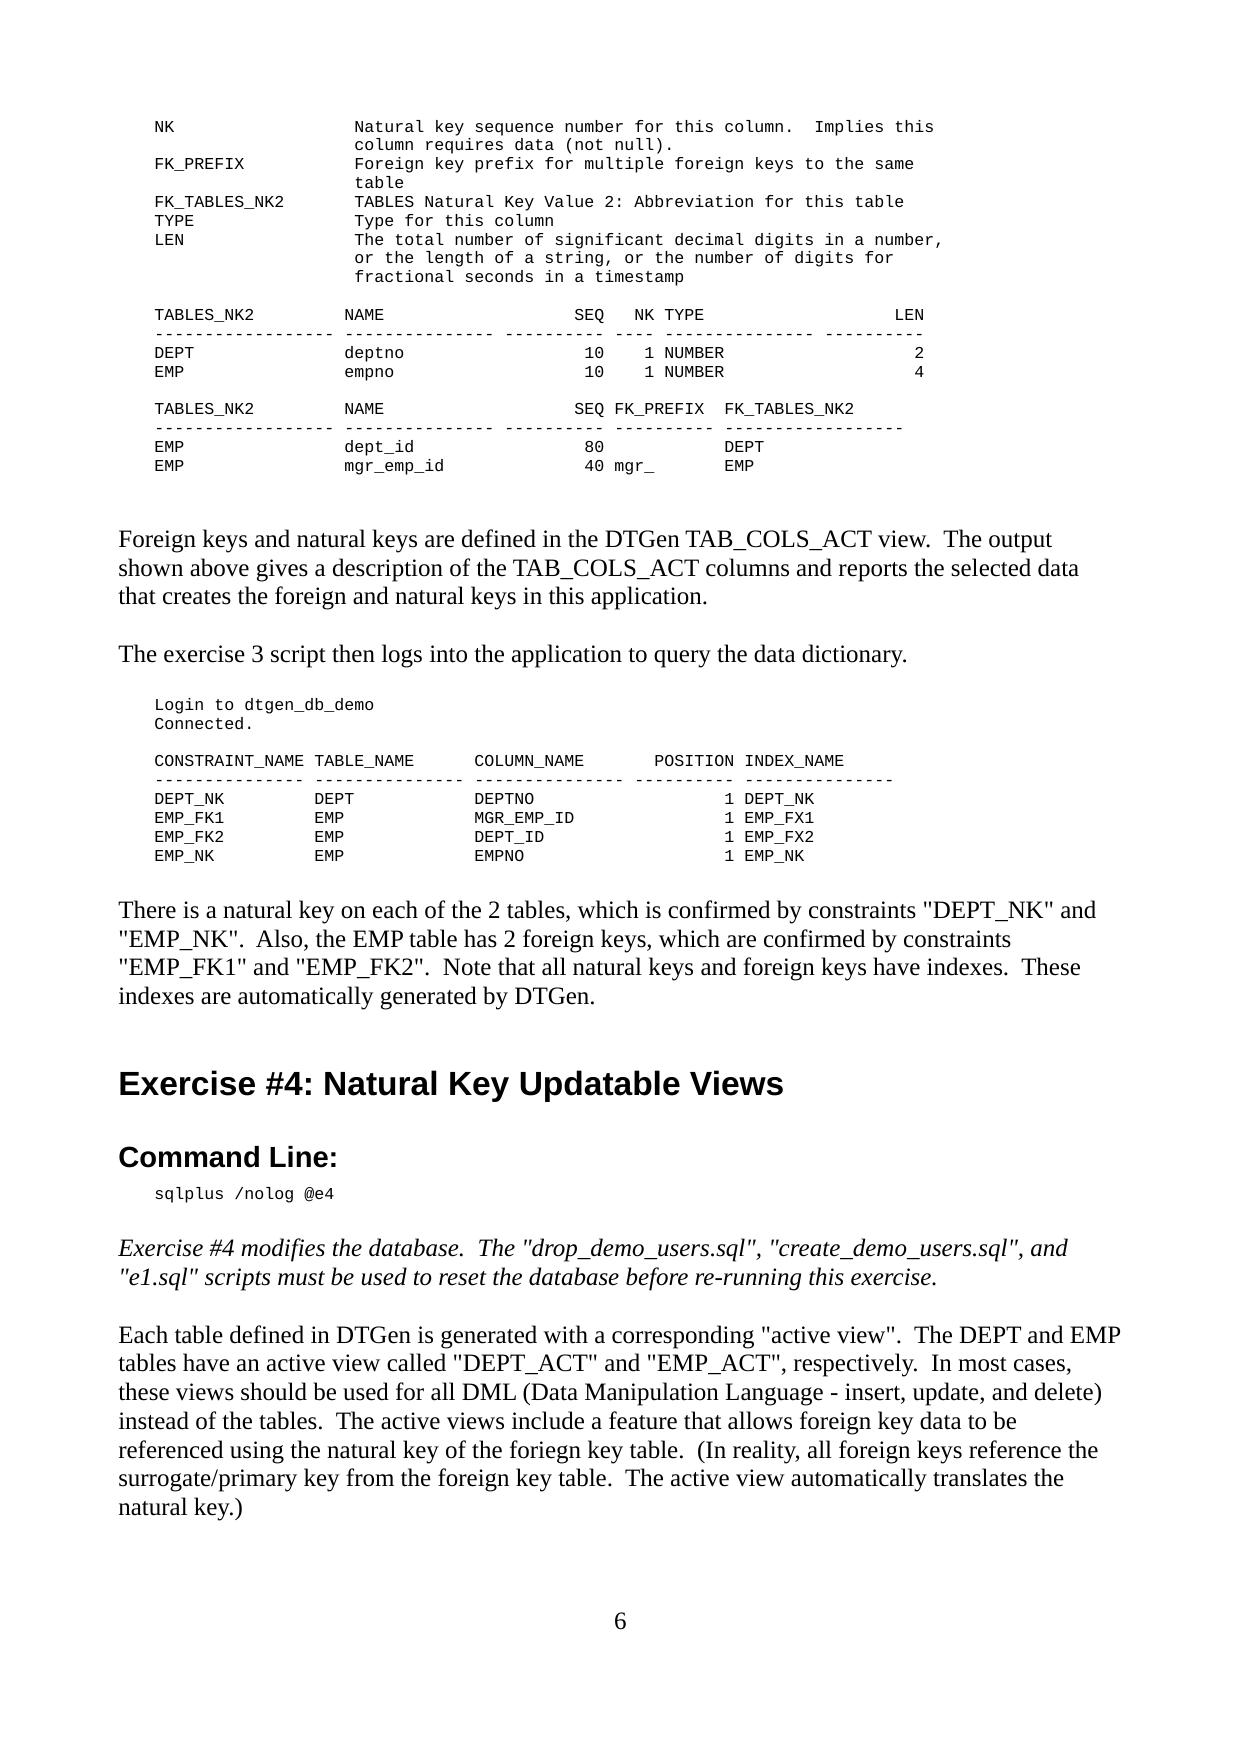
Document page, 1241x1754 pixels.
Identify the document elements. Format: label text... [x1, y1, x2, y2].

text Connected. [154, 715, 1086, 734]
text TABLES_NK2 NAME SEQ FK_PREFIX FK_TABLES_NK2 [154, 401, 1086, 420]
text Foreign keys and natural keys are defined in the DTGen TAB_COLS_ACT view. The output shown above gives a description of the TAB_COLS_ACT columns and reports the selected data that creates the foreign and natural keys in this application. [118, 524, 1122, 610]
text ------------------ --------------- ---------- ---- --------------- ---------- [154, 326, 1086, 344]
text EMP empno 10 1 NUMBER 4 [154, 363, 1086, 382]
text Exercise #4 modifies the database. The "drop_demo_users.sql", "create_demo_users.sql", and "e1.sql" scripts must be used to reset the database before re-running this exercise. [118, 1233, 1122, 1291]
text CONSTRAINT_NAME TABLE_NAME COLUMN_NAME POSITION INDEX_NAME [154, 753, 1086, 772]
text NK Natural key sequence number for this column. Implies this [154, 118, 1086, 137]
text ------------------ --------------- ---------- ---------- ------------------ [154, 420, 1086, 439]
text The exercise 3 script then logs into the application to query the data dictionary. [118, 639, 1122, 668]
text EMP_FK1 EMP MGR_EMP_ID 1 EMP_FX1 [154, 809, 1086, 828]
text DEPT deptno 10 1 NUMBER 2 [154, 344, 1086, 363]
text sqlplus /nolog @e4 [154, 1186, 1086, 1205]
text FK_TABLES_NK2 TABLES Natural Key Value 2: Abbreviation for this table [154, 193, 1086, 212]
text There is a natural key on each of the 2 tables, which is confirmed by constraints "DEPT_NK" and "EMP_NK". Also, the EMP table has 2 foreign keys, which are confirmed by constraints "EMP_FK1" and "EMP_FK2". Note that all natural keys and foreign keys have indexes. These indexes are automatically generated by DTGen. [118, 895, 1122, 1010]
text --------------- --------------- --------------- ---------- --------------- [154, 772, 1086, 791]
subtitle Exercise #4: Natural Key Updatable Views [118, 1064, 1122, 1102]
text EMP_FK2 EMP DEPT_ID 1 EMP_FX2 [154, 828, 1086, 847]
text TYPE Type for this column [154, 212, 1086, 231]
text EMP_NK EMP EMPNO 1 EMP_NK [154, 847, 1086, 866]
text TABLES_NK2 NAME SEQ NK TYPE LEN [154, 307, 1086, 326]
text fractional seconds in a timestamp [154, 269, 1086, 288]
text or the length of a string, or the number of digits for [154, 250, 1086, 269]
subtitle Command Line: [118, 1140, 1122, 1173]
text FK_PREFIX Foreign key prefix for multiple foreign keys to the same [154, 156, 1086, 175]
text column requires data (not null). [154, 137, 1086, 156]
text DEPT_NK DEPT DEPTNO 1 DEPT_NK [154, 791, 1086, 809]
text Login to dtgen_db_demo [154, 696, 1086, 715]
text LEN The total number of significant decimal digits in a number, [154, 231, 1086, 250]
text EMP dept_id 80 DEPT [154, 439, 1086, 457]
text EMP mgr_emp_id 40 mgr_ EMP [154, 457, 1086, 476]
text table [154, 175, 1086, 193]
text Each table defined in DTGen is generated with a corresponding "active view". The DEPT and EMP tables have an active view called "DEPT_ACT" and "EMP_ACT", respectively. In most cases, these views should be used for all DML (Data Manipulation Language - insert, update, and delete) instead of the tables. The active views include a feature that allows foreign key data to be referenced using the natural key of the foriegn key table. (In reality, all foreign keys reference the surrogate/primary key from the foreign key table. The active view automatically translates the natural key.) [118, 1320, 1122, 1521]
